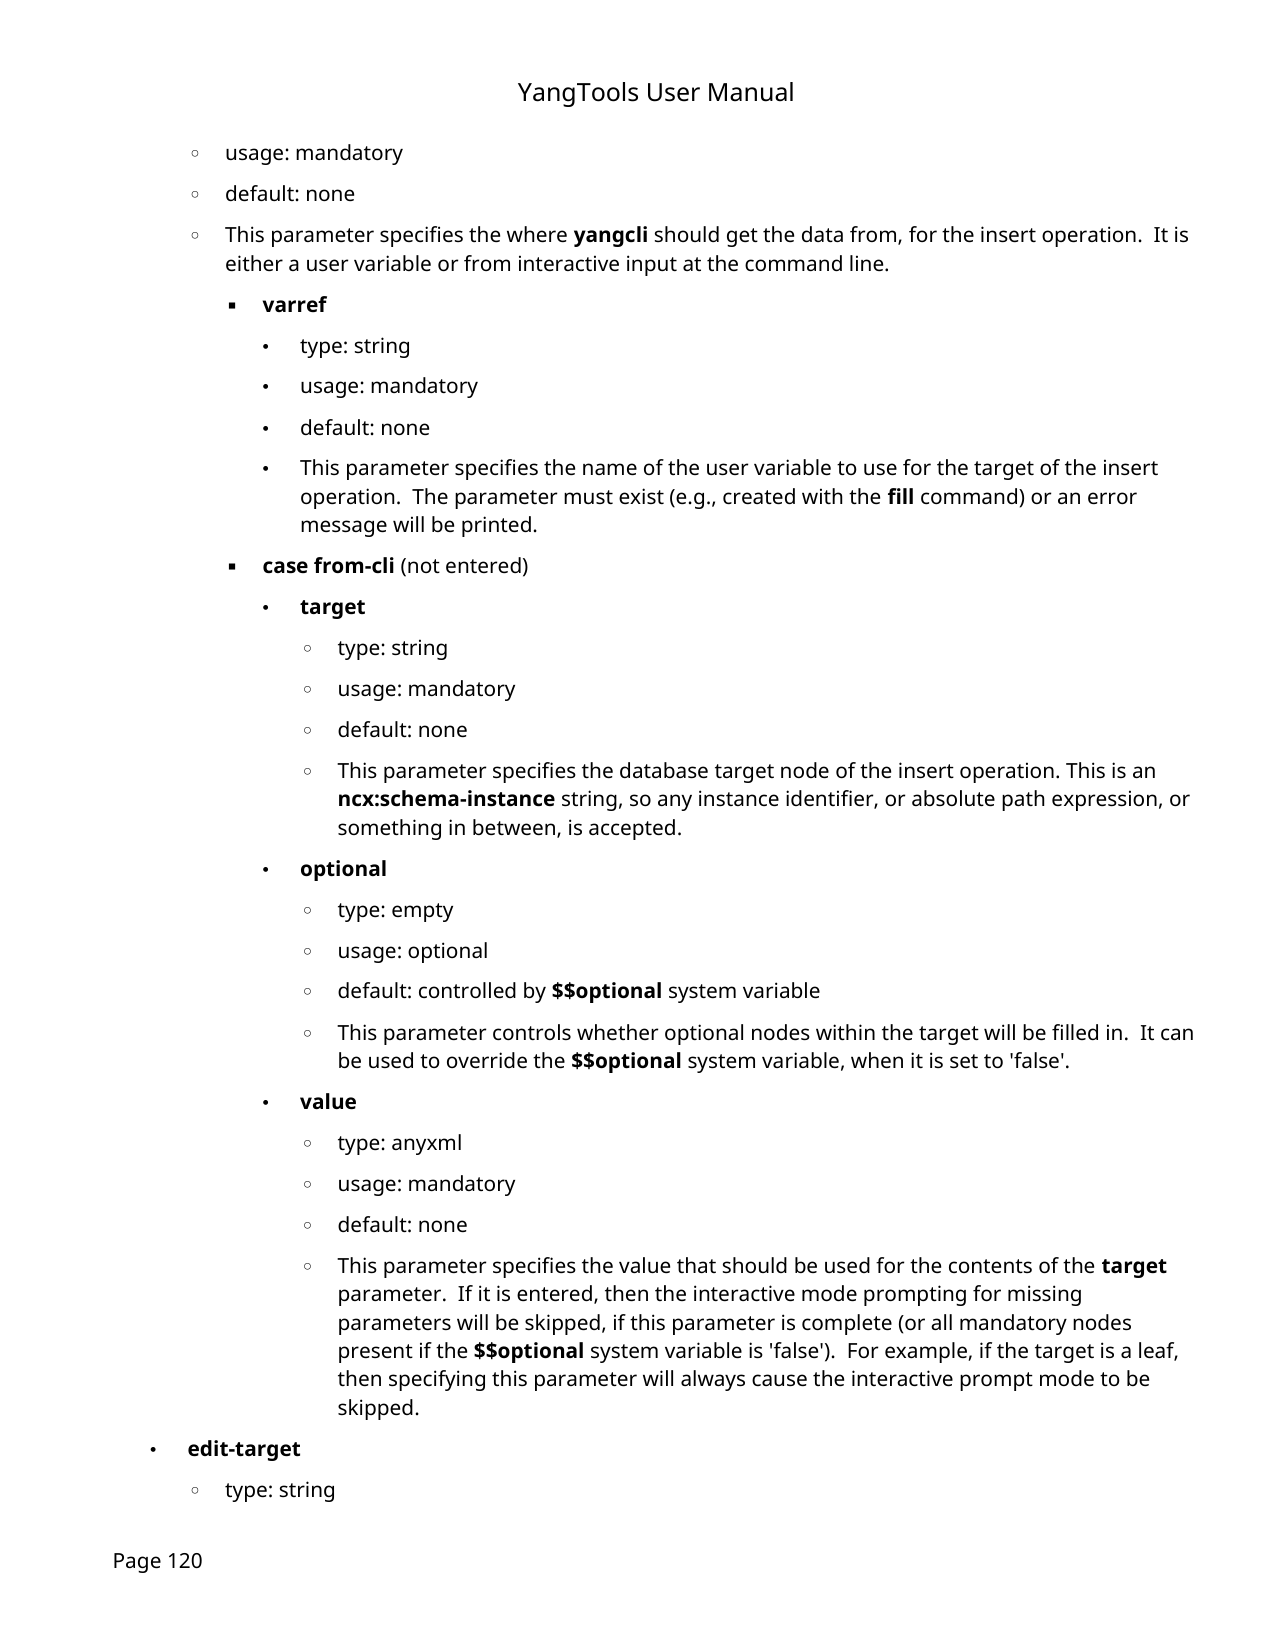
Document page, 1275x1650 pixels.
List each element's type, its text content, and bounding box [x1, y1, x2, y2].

list This parameter specifies the value that should be used for the contents of the target parameter. If it is entered, then the interactive mode prompting for missing parameters will be skipped, if this parameter is complete (or all mandatory nodes present if the $$optional system variable is 'false'). For example, if the target is a leaf, then specifying this parameter will always cause the interactive prompt mode to be skipped. [300, 1251, 1200, 1421]
list This parameter specifies the where yangcli should get the data from, for the insert operation. It is either a user variable or from interactive input at the command line. [187, 220, 1200, 277]
list type: empty [300, 895, 1200, 923]
list usage: mandatory [300, 1169, 1200, 1197]
list target [262, 592, 1200, 621]
list usage: mandatory [187, 138, 1200, 167]
list value [262, 1087, 1200, 1115]
list edit-target [150, 1434, 1200, 1462]
list usage: mandatory [262, 372, 1200, 400]
list type: string [262, 331, 1200, 359]
list default: none [187, 179, 1200, 208]
list type: string [187, 1475, 1200, 1503]
list This parameter specifies the database target node of the insert operation. This is an ncx:schema-instance string, so any instance identifier, or absolute path expression, or something in between, is accepted. [300, 756, 1200, 841]
list usage: mandatory [300, 674, 1200, 703]
list This parameter controls whether optional nodes within the target will be filled in. It can be used to override the $$optional system variable, when it is set to 'false'. [300, 1018, 1200, 1074]
list usage: optional [300, 936, 1200, 964]
list default: none [300, 715, 1200, 743]
list default: controlled by $$optional system variable [300, 977, 1200, 1005]
list optional [262, 854, 1200, 882]
list default: none [300, 1210, 1200, 1238]
list type: string [300, 633, 1200, 662]
list default: none [262, 413, 1200, 441]
list This parameter specifies the name of the user variable to use for the target of the insert operation. The parameter must exist (e.g., created with the fill command) or an error message will be printed. [262, 453, 1200, 539]
list case from-cli (not entered) [225, 551, 1200, 580]
list varref [225, 290, 1200, 318]
list type: anyxml [300, 1128, 1200, 1156]
